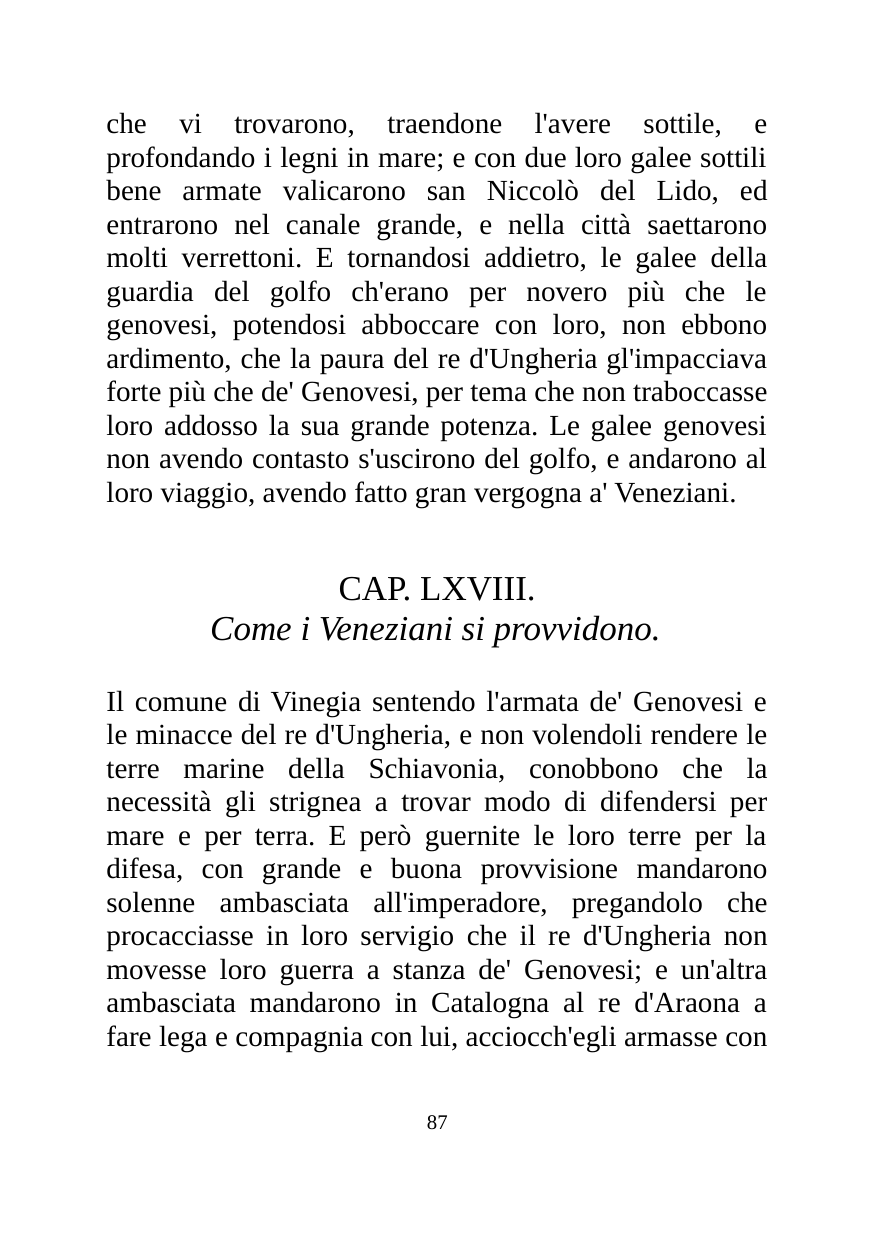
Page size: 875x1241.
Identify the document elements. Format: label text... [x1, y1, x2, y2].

text Il comune di Vinegia sentendo l'armata de' Genovesi e le minacce del re d'Ungheria, e non volendoli rendere le terre marine della Schiavonia, conobbono che la necessità gli strignea a trovar modo di difendersi per mare e per terra. E però guernite le loro terre per la difesa, con grande e buona provvisione mandarono solenne ambasciata all'imperadore, pregandolo che procacciasse in loro servigio che il re d'Ungheria non movesse loro guerra a stanza de' Genovesi; e un'altra ambasciata mandarono in Catalogna al re d'Araona a fare lega e compagnia con lui, acciocch'egli armasse con [106, 684, 768, 1053]
subtitle CAP. LXVIII. Come i Veneziani si provvidono. [106, 568, 768, 648]
text che vi trovarono, traendone l'avere sottile, e profondando i legni in mare; e con due loro galee sottili bene armate valicarono san Niccolò del Lido, ed entrarono nel canale grande, e nella città saettarono molti verrettoni. E tornandosi addietro, le galee della guardia del golfo ch'erano per novero più che le genovesi, potendosi abboccare con loro, non ebbono ardimento, che la paura del re d'Ungheria gl'impacciava forte più che de' Genovesi, per tema che non traboccasse loro addosso la sua grande potenza. Le galee genovesi non avendo contasto s'uscirono del golfo, e andarono al loro viaggio, avendo fatto gran vergogna a' Veneziani. [106, 106, 768, 509]
